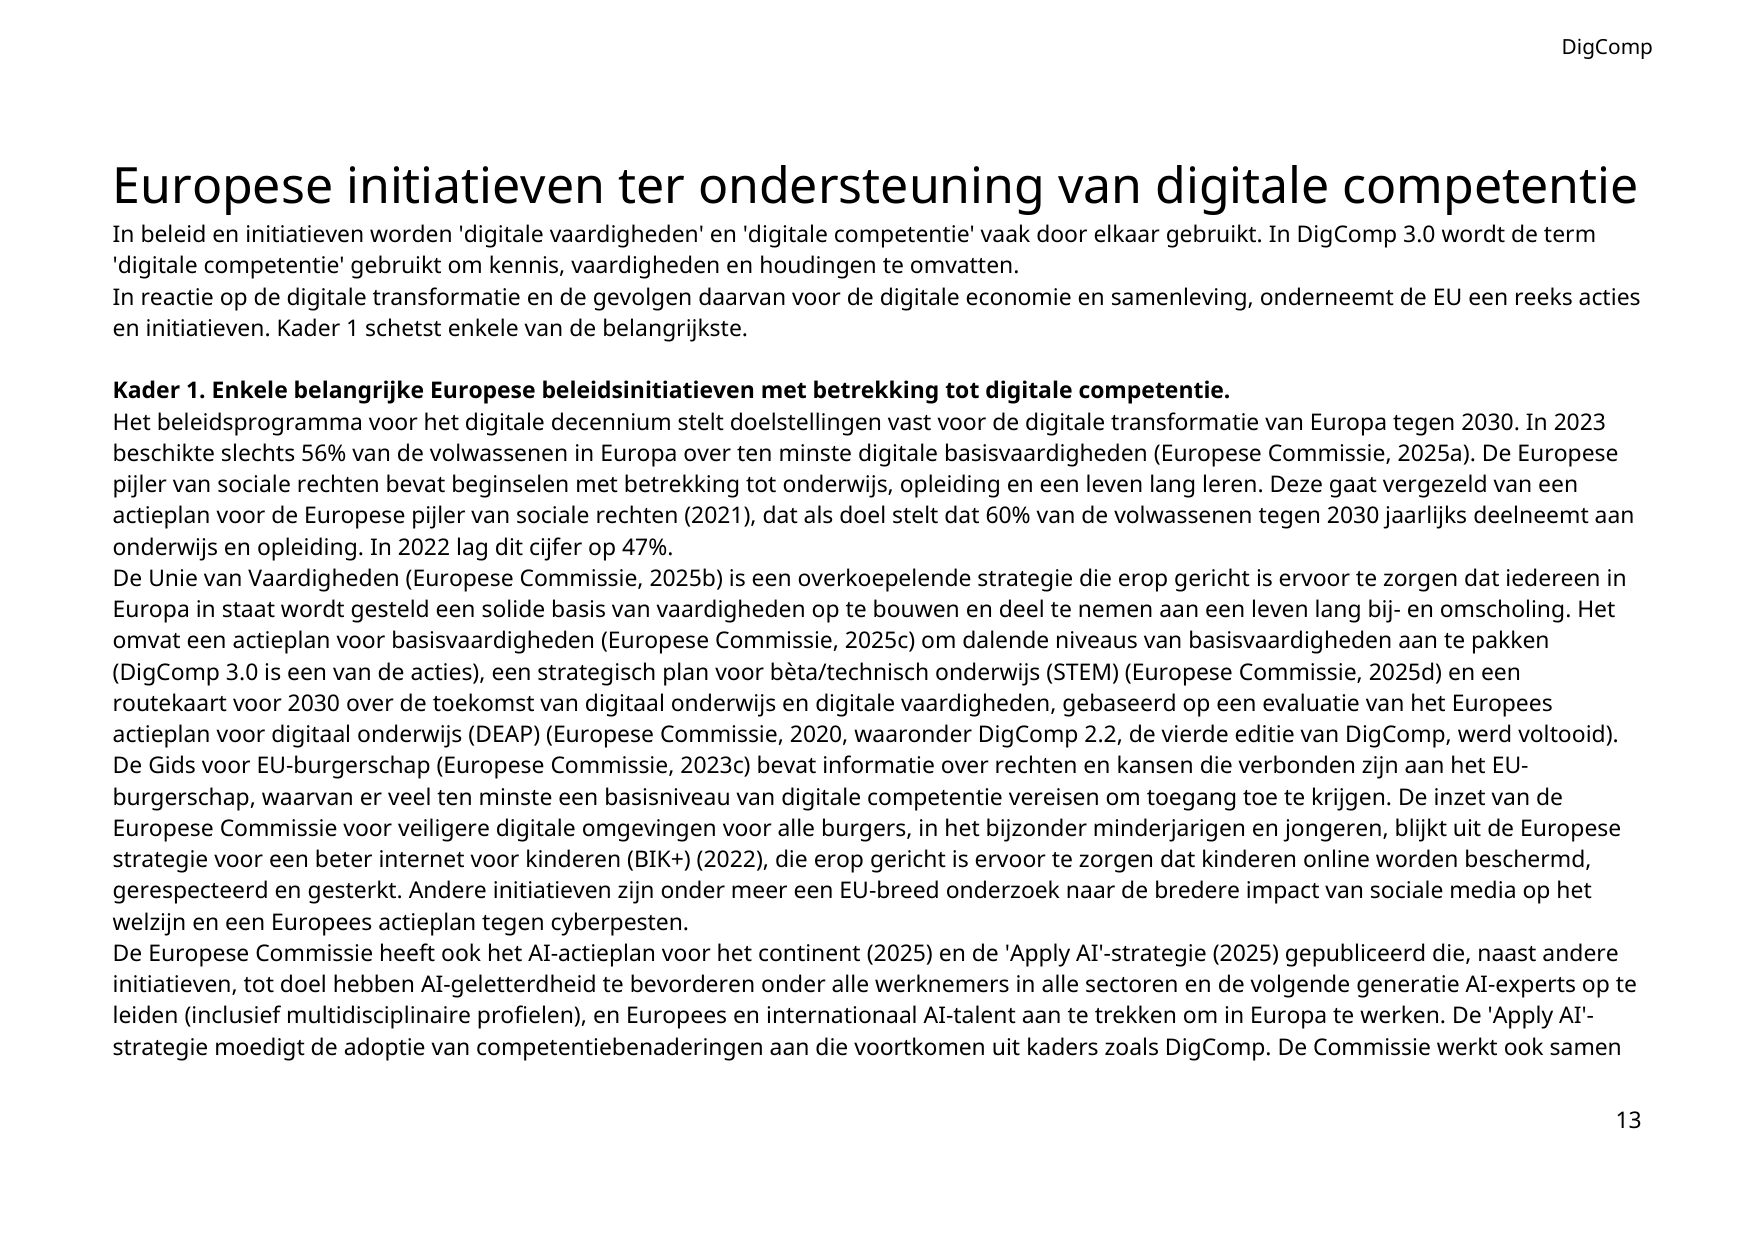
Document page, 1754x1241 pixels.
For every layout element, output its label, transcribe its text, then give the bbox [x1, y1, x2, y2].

text In reactie op de digitale transformatie en de gevolgen daarvan voor de digitale economie en samenleving, onderneemt de EU een reeks acties en initiatieven. Kader 1 schetst enkele van de belangrijkste. [112, 281, 1641, 343]
text In beleid en initiatieven worden 'digitale vaardigheden' en 'digitale competentie' vaak door elkaar gebruikt. In DigComp 3.0 wordt de term 'digitale competentie' gebruikt om kennis, vaardigheden en houdingen te omvatten. [112, 218, 1641, 281]
text De Unie van Vaardigheden (Europese Commissie, 2025b) is een overkoepelende strategie die erop gericht is ervoor te zorgen dat iedereen in Europa in staat wordt gesteld een solide basis van vaardigheden op te bouwen en deel te nemen aan een leven lang bij- en omscholing. Het omvat een actieplan voor basisvaardigheden (Europese Commissie, 2025c) om dalende niveaus van basisvaardigheden aan te pakken (DigComp 3.0 is een van de acties), een strategisch plan voor bèta/technisch onderwijs (STEM) (Europese Commissie, 2025d) en een routekaart voor 2030 over de toekomst van digitaal onderwijs en digitale vaardigheden, gebaseerd op een evaluatie van het Europees actieplan voor digitaal onderwijs (DEAP) (Europese Commissie, 2020, waaronder DigComp 2.2, de vierde editie van DigComp, werd voltooid). [112, 562, 1641, 749]
subtitle Europese initiatieven ter ondersteuning van digitale competentie [112, 150, 1641, 218]
text Het beleidsprogramma voor het digitale decennium stelt doelstellingen vast voor de digitale transformatie van Europa tegen 2030. In 2023 beschikte slechts 56% van de volwassenen in Europa over ten minste digitale basisvaardigheden (Europese Commissie, 2025a). De Europese pijler van sociale rechten bevat beginselen met betrekking tot onderwijs, opleiding en een leven lang leren. Deze gaat vergezeld van een actieplan voor de Europese pijler van sociale rechten (2021), dat als doel stelt dat 60% van de volwassenen tegen 2030 jaarlijks deelneemt aan onderwijs en opleiding. In 2022 lag dit cijfer op 47%. [112, 406, 1641, 562]
text De Gids voor EU-burgerschap (Europese Commissie, 2023c) bevat informatie over rechten en kansen die verbonden zijn aan het EU-burgerschap, waarvan er veel ten minste een basisniveau van digitale competentie vereisen om toegang toe te krijgen. De inzet van de Europese Commissie voor veiligere digitale omgevingen voor alle burgers, in het bijzonder minderjarigen en jongeren, blijkt uit de Europese strategie voor een beter internet voor kinderen (BIK+) (2022), die erop gericht is ervoor te zorgen dat kinderen online worden beschermd, gerespecteerd en gesterkt. Andere initiatieven zijn onder meer een EU-breed onderzoek naar de bredere impact van sociale media op het welzijn en een Europees actieplan tegen cyberpesten. [112, 749, 1641, 937]
text Kader 1. Enkele belangrijke Europese beleidsinitiatieven met betrekking tot digitale competentie. [112, 374, 1641, 406]
text De Europese Commissie heeft ook het AI-actieplan voor het continent (2025) en de 'Apply AI'-strategie (2025) gepubliceerd die, naast andere initiatieven, tot doel hebben AI-geletterdheid te bevorderen onder alle werknemers in alle sectoren en de volgende generatie AI-experts op te leiden (inclusief multidisciplinaire profielen), en Europees en internationaal AI-talent aan te trekken om in Europa te werken. De 'Apply AI'-strategie moedigt de adoptie van competentiebenaderingen aan die voortkomen uit kaders zoals DigComp. De Commissie werkt ook samen [112, 937, 1641, 1062]
